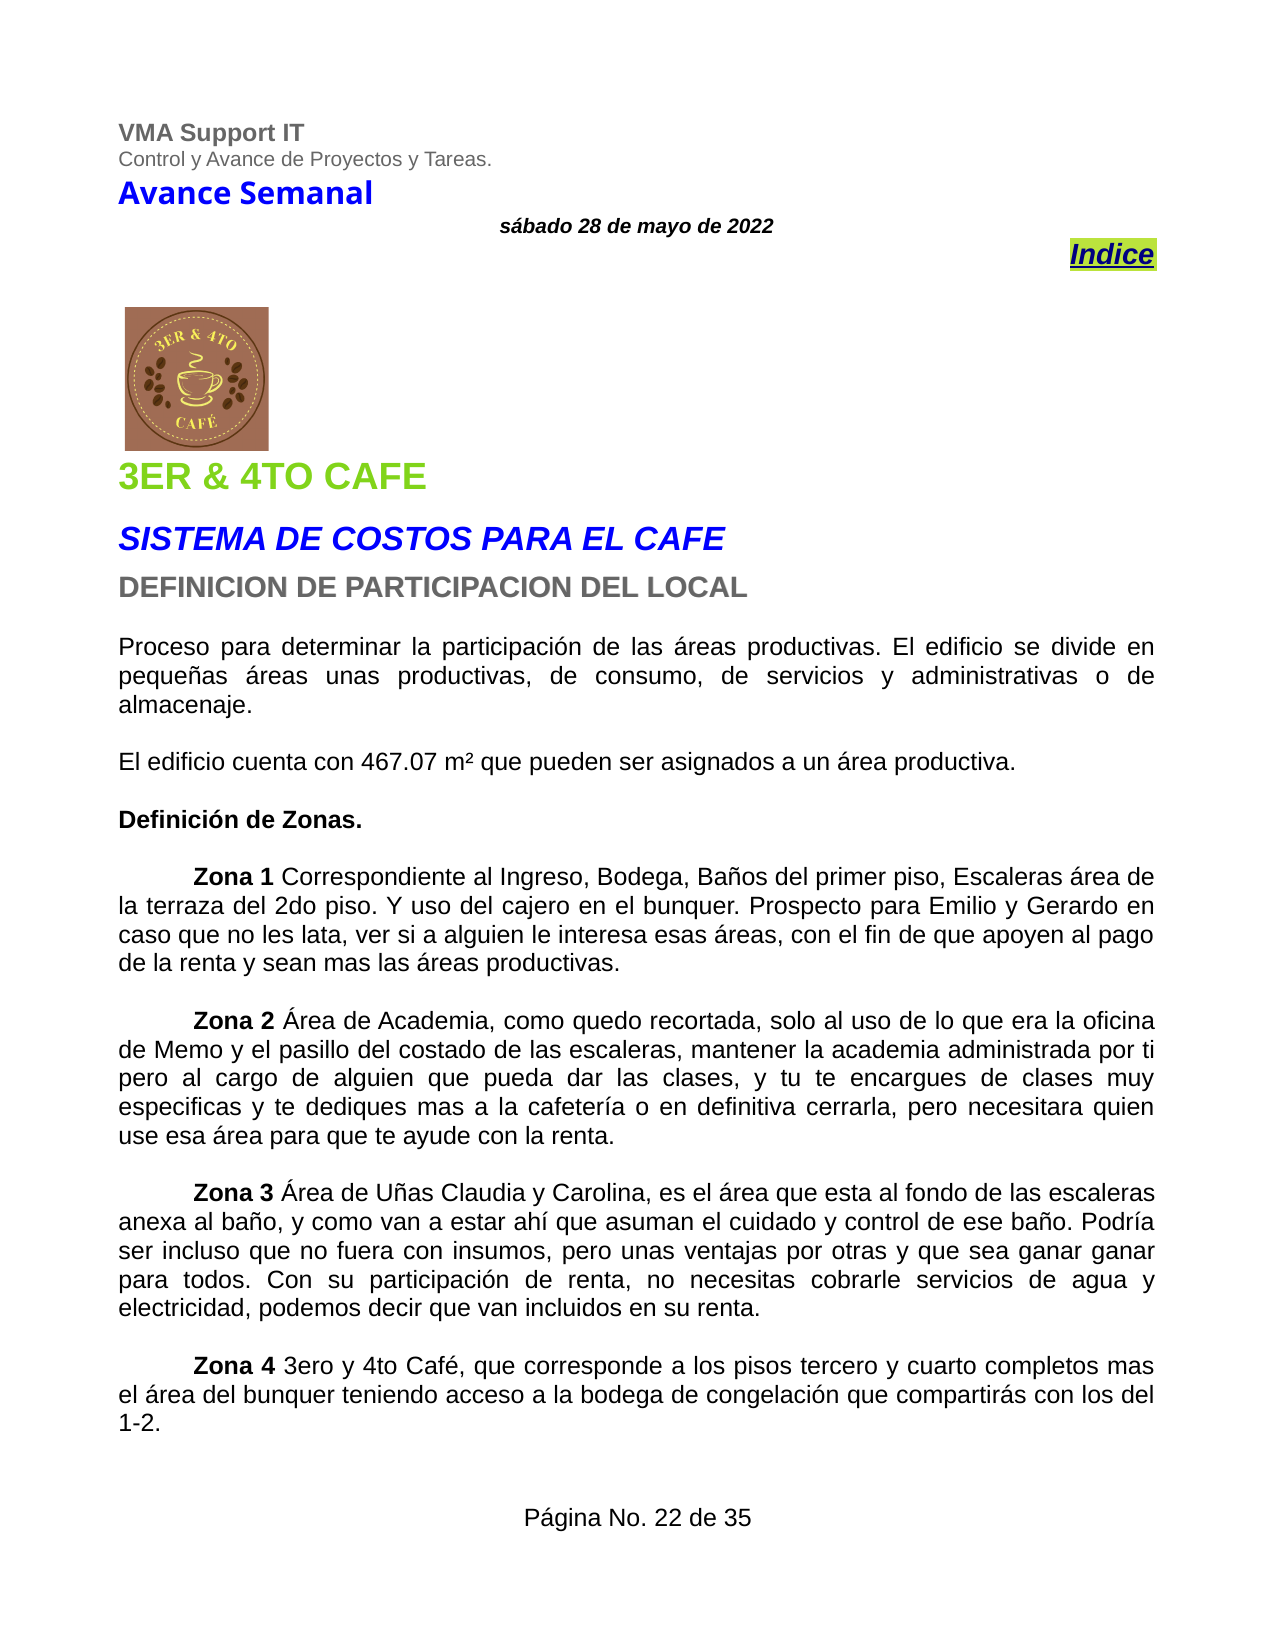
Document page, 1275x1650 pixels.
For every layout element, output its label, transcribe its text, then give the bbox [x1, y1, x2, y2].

subtitle DEFINICION DE PARTICIPACION DEL LOCAL [118, 569, 1157, 603]
picture [124, 307, 269, 451]
subtitle 3ER & 4TO CAFE [118, 454, 1157, 498]
text El edificio cuenta con 467.07 m² que pueden ser asignados a un área productiva. [118, 747, 1157, 776]
subtitle SISTEMA DE COSTOS PARA EL CAFE [118, 518, 1157, 557]
text Zona 1 Correspondiente al Ingreso, Bodega, Baños del primer piso, Escaleras área de la terraza del 2do piso. Y uso del cajero en el bunquer. Prospecto para Emilio y Gerardo en caso que no les lata, ver si a alguien le interesa esas áreas, con el fin de que apoyen al pago de la renta y sean mas las áreas productivas. [118, 862, 1157, 977]
text Proceso para determinar la participación de las áreas productivas. El edificio se divide en pequeñas áreas unas productivas, de consumo, de servicios y administrativas o de almacenaje. [118, 632, 1157, 718]
text Zona 4 3ero y 4to Café, que corresponde a los pisos tercero y cuarto completos mas el área del bunquer teniendo acceso a la bodega de congelación que compartirás con los del 1-2. [118, 1351, 1157, 1437]
text Zona 2 Área de Academia, como quedo recortada, solo al uso de lo que era la oficina de Memo y el pasillo del costado de las escaleras, mantener la academia administrada por ti pero al cargo de alguien que pueda dar las clases, y tu te encargues de clases muy especificas y te dediques mas a la cafetería o en definitiva cerrarla, pero necesitara quien use esa área para que te ayude con la renta. [118, 1006, 1157, 1149]
text Definición de Zonas. [118, 804, 1157, 833]
text Zona 3 Área de Uñas Claudia y Carolina, es el área que esta al fondo de las escaleras anexa al baño, y como van a estar ahí que asuman el cuidado y control de ese baño. Podría ser incluso que no fuera con insumos, pero unas ventajas por otras y que sea ganar ganar para todos. Con su participación de renta, no necesitas cobrarle servicios de agua y electricidad, podemos decir que van incluidos en su renta. [118, 1178, 1157, 1322]
